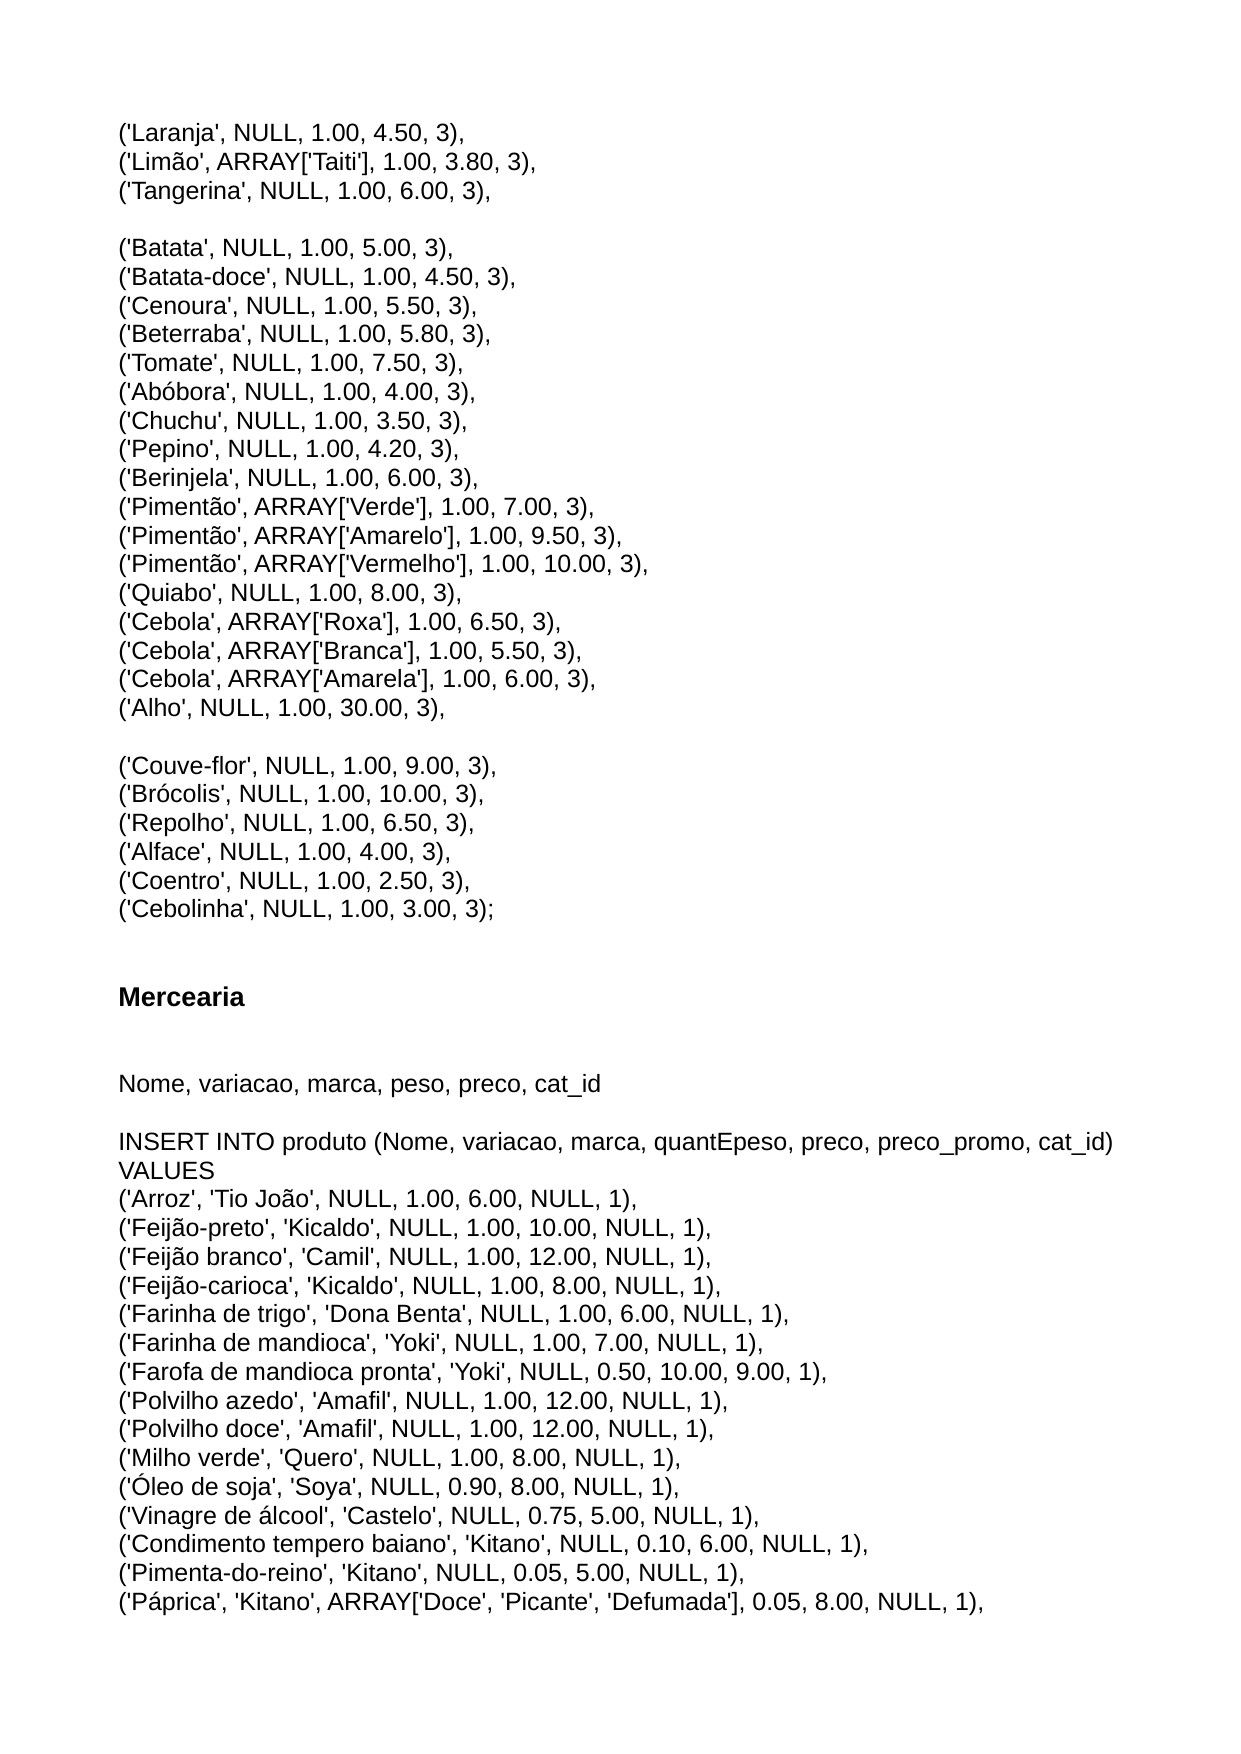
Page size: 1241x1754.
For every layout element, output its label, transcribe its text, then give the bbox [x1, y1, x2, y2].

text ('Polvilho azedo', 'Amafil', NULL, 1.00, 12.00, NULL, 1), [118, 1386, 1122, 1414]
text ('Cebola', ARRAY['Amarela'], 1.00, 6.00, 3), [118, 664, 1122, 693]
text ('Alface', NULL, 1.00, 4.00, 3), [118, 837, 1122, 866]
text ('Feijão-carioca', 'Kicaldo', NULL, 1.00, 8.00, NULL, 1), [118, 1271, 1122, 1299]
text ('Polvilho doce', 'Amafil', NULL, 1.00, 12.00, NULL, 1), [118, 1414, 1122, 1443]
text ('Tomate', NULL, 1.00, 7.50, 3), [118, 348, 1122, 377]
text Mercearia [118, 981, 1122, 1012]
text ('Óleo de soja', 'Soya', NULL, 0.90, 8.00, NULL, 1), [118, 1472, 1122, 1501]
text INSERT INTO produto (Nome, variacao, marca, quantEpeso, preco, preco_promo, cat_id) VALUES [118, 1127, 1122, 1184]
text ('Repolho', NULL, 1.00, 6.50, 3), [118, 808, 1122, 837]
text ('Berinjela', NULL, 1.00, 6.00, 3), [118, 463, 1122, 492]
text ('Couve-flor', NULL, 1.00, 9.00, 3), [118, 751, 1122, 779]
text ('Coentro', NULL, 1.00, 2.50, 3), [118, 866, 1122, 894]
text ('Cebola', ARRAY['Branca'], 1.00, 5.50, 3), [118, 636, 1122, 664]
text ('Abóbora', NULL, 1.00, 4.00, 3), [118, 377, 1122, 406]
text ('Beterraba', NULL, 1.00, 5.80, 3), [118, 319, 1122, 348]
text ('Chuchu', NULL, 1.00, 3.50, 3), [118, 406, 1122, 434]
text ('Limão', ARRAY['Taiti'], 1.00, 3.80, 3), [118, 147, 1122, 176]
text ('Cebolinha', NULL, 1.00, 3.00, 3); [118, 894, 1122, 923]
text ('Condimento tempero baiano', 'Kitano', NULL, 0.10, 6.00, NULL, 1), [118, 1529, 1122, 1558]
text ('Cebola', ARRAY['Roxa'], 1.00, 6.50, 3), [118, 607, 1122, 636]
text ('Pimenta-do-reino', 'Kitano', NULL, 0.05, 5.00, NULL, 1), [118, 1558, 1122, 1587]
text ('Batata-doce', NULL, 1.00, 4.50, 3), [118, 262, 1122, 291]
text ('Pimentão', ARRAY['Vermelho'], 1.00, 10.00, 3), [118, 549, 1122, 578]
text ('Feijão-preto', 'Kicaldo', NULL, 1.00, 10.00, NULL, 1), [118, 1213, 1122, 1242]
text ('Feijão branco', 'Camil', NULL, 1.00, 12.00, NULL, 1), [118, 1242, 1122, 1271]
text Nome, variacao, marca, peso, preco, cat_id [118, 1069, 1122, 1098]
text ('Pimentão', ARRAY['Amarelo'], 1.00, 9.50, 3), [118, 521, 1122, 549]
text ('Batata', NULL, 1.00, 5.00, 3), [118, 233, 1122, 262]
text ('Farinha de trigo', 'Dona Benta', NULL, 1.00, 6.00, NULL, 1), [118, 1299, 1122, 1328]
text ('Milho verde', 'Quero', NULL, 1.00, 8.00, NULL, 1), [118, 1443, 1122, 1472]
text ('Arroz', 'Tio João', NULL, 1.00, 6.00, NULL, 1), [118, 1184, 1122, 1213]
text ('Páprica', 'Kitano', ARRAY['Doce', 'Picante', 'Defumada'], 0.05, 8.00, NULL, 1), [118, 1587, 1122, 1616]
text ('Vinagre de álcool', 'Castelo', NULL, 0.75, 5.00, NULL, 1), [118, 1501, 1122, 1529]
text ('Quiabo', NULL, 1.00, 8.00, 3), [118, 578, 1122, 607]
text ('Alho', NULL, 1.00, 30.00, 3), [118, 693, 1122, 722]
text ('Pepino', NULL, 1.00, 4.20, 3), [118, 434, 1122, 463]
text ('Cenoura', NULL, 1.00, 5.50, 3), [118, 291, 1122, 319]
text ('Laranja', NULL, 1.00, 4.50, 3), [118, 118, 1122, 147]
text ('Tangerina', NULL, 1.00, 6.00, 3), [118, 176, 1122, 204]
text ('Brócolis', NULL, 1.00, 10.00, 3), [118, 779, 1122, 808]
text ('Farinha de mandioca', 'Yoki', NULL, 1.00, 7.00, NULL, 1), [118, 1328, 1122, 1357]
text ('Farofa de mandioca pronta', 'Yoki', NULL, 0.50, 10.00, 9.00, 1), [118, 1357, 1122, 1386]
text ('Pimentão', ARRAY['Verde'], 1.00, 7.00, 3), [118, 492, 1122, 521]
